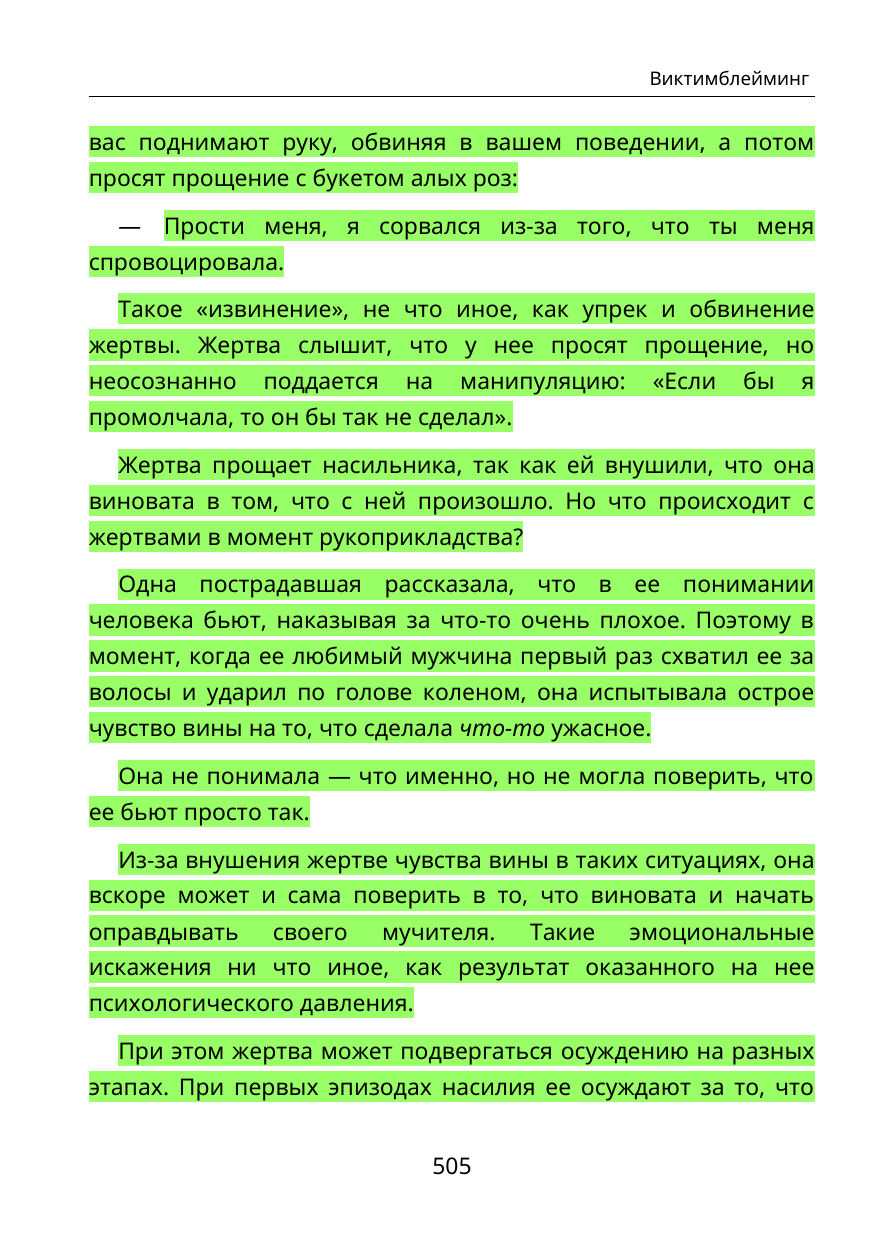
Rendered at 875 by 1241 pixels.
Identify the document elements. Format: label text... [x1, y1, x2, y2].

text вас поднимают руку, обвиняя в вашем поведении, а потом просят прощение с букетом алых роз: [88, 126, 815, 193]
text Жертва прощает насильника, так как ей внушили, что она виновата в том, что с ней произошло. Но что происходит с жертвами в момент рукоприкладства? [88, 449, 815, 552]
list Прости меня, я сорвался из-за того, что ты меня спровоцировала. [88, 210, 815, 277]
text При этом жертва может подвергаться осуждению на разных этапах. При первых эпизодах насилия ее осуждают за то, что [88, 1035, 815, 1102]
text Из-за внушения жертве чувства вины в таких ситуациях, она вскоре может и сама поверить в то, что виновата и начать оправдывать своего мучителя. Такие эмоциональные искажения ни что иное, как результат оказанного на нее психологического давления. [88, 843, 815, 1018]
text Одна пострадавшая рассказала, что в ее понимании человека бьют, наказывая за что-то очень плохое. Поэтому в момент, когда ее любимый мужчина первый раз схватил ее за волосы и ударил по голове коленом, она испытывала острое чувство вины на то, что сделала что-то ужасное. [88, 568, 815, 743]
text Она не понимала — что именно, но не могла поверить, что ее бьют просто так. [88, 760, 815, 827]
text Такое «извинение», не что иное, как упрек и обвинение жертвы. Жертва слышит, что у нее просят прощение, но неосознанно поддается на манипуляцию: «Если бы я промолчала, то он бы так не сделал». [88, 293, 815, 432]
